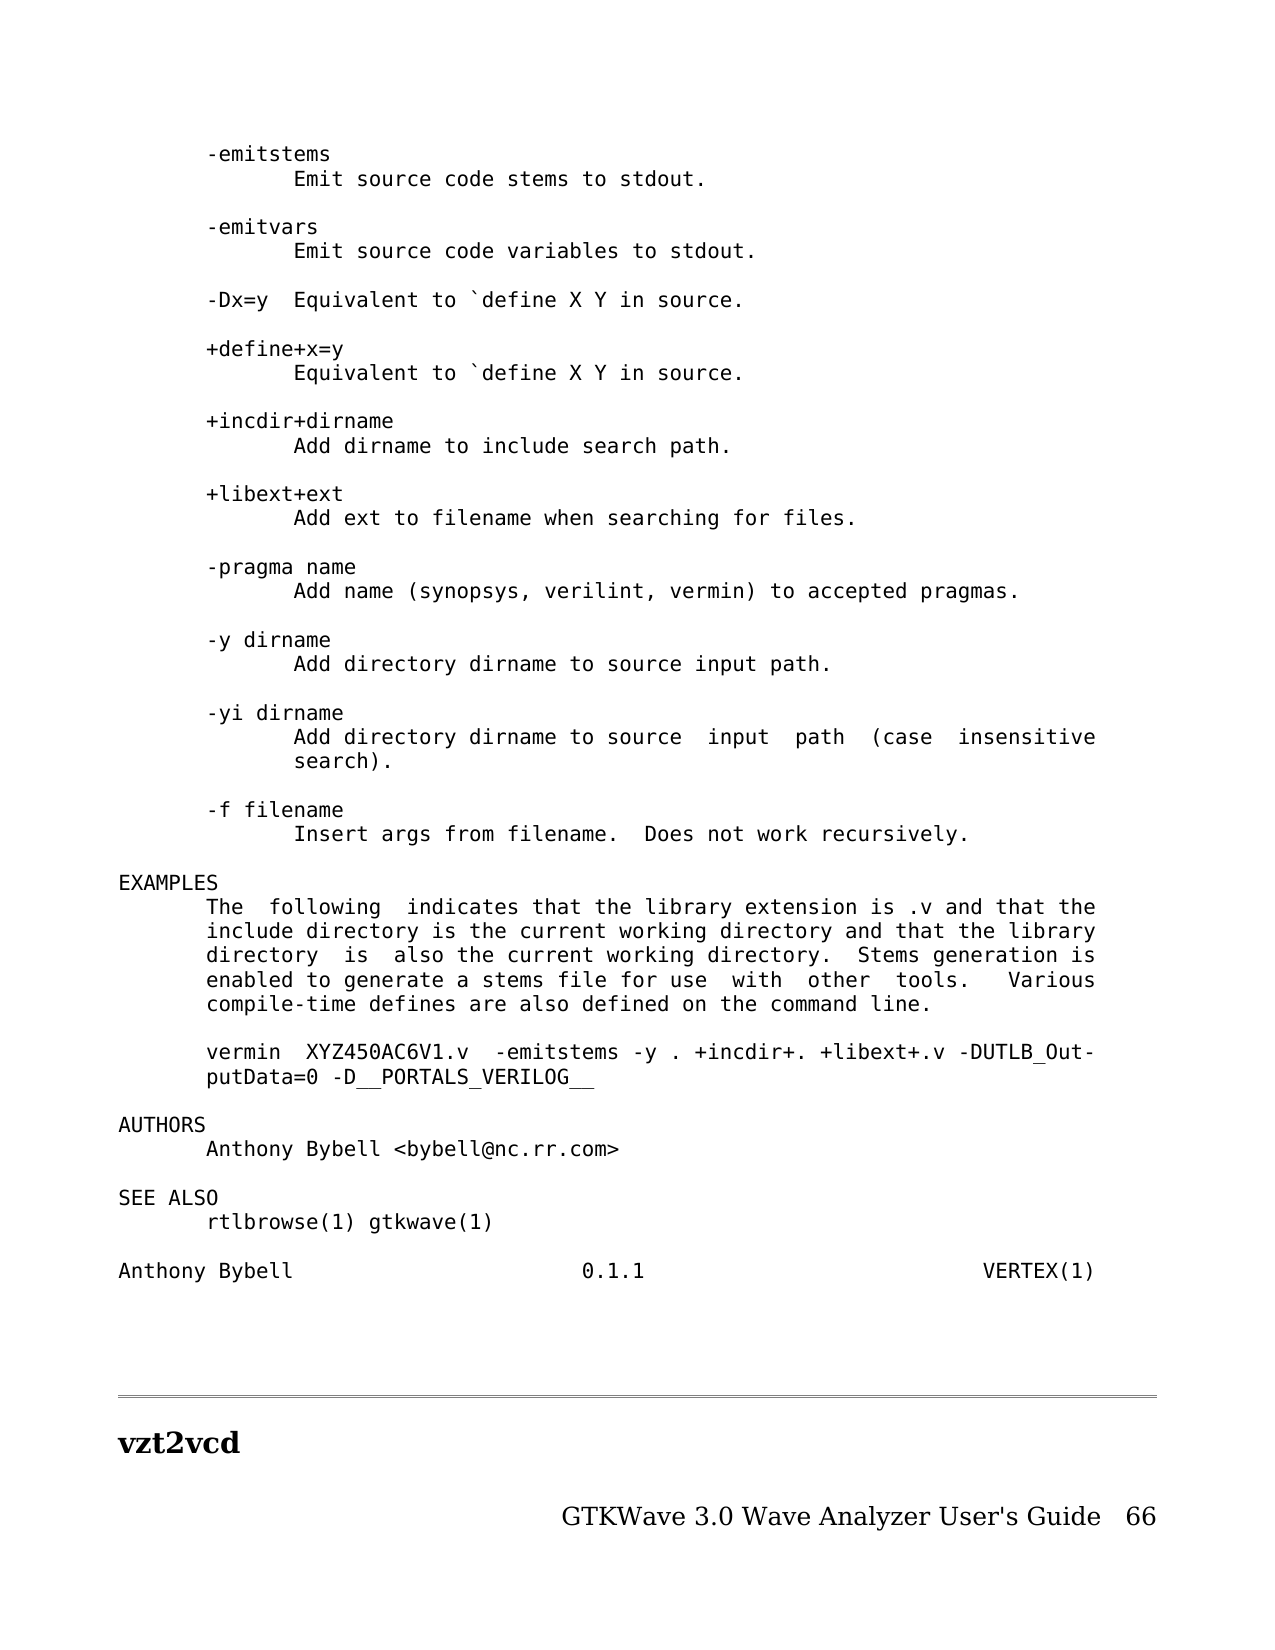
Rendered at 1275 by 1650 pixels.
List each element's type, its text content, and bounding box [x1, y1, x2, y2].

text -f filename [118, 798, 1157, 822]
text Emit source code stems to stdout. [118, 167, 1157, 191]
text Emit source code variables to stdout. [118, 239, 1157, 264]
text vzt2vcd [118, 1427, 1157, 1461]
text Add ext to filename when searching for files. [118, 506, 1157, 531]
text Equivalent to `define X Y in source. [118, 361, 1157, 385]
text compile-time defines are also defined on the command line. [118, 992, 1157, 1016]
text -Dx=y Equivalent to `define X Y in source. [118, 288, 1157, 312]
text The following indicates that the library extension is .v and that the [118, 895, 1157, 919]
text -emitvars [118, 215, 1157, 239]
text include directory is the current working directory and that the library [118, 919, 1157, 943]
text EXAMPLES [118, 871, 1157, 895]
text Anthony Bybell <bybell@nc.rr.com> [118, 1137, 1157, 1162]
text -pragma name [118, 555, 1157, 579]
text directory is also the current working directory. Stems generation is [118, 943, 1157, 968]
text -emitstems [118, 142, 1157, 167]
text search). [118, 749, 1157, 773]
text Add directory dirname to source input path (case insensitive [118, 725, 1157, 749]
text +libext+ext [118, 482, 1157, 506]
text Insert args from filename. Does not work recursively. [118, 822, 1157, 846]
text Add dirname to include search path. [118, 434, 1157, 458]
text -y dirname [118, 628, 1157, 652]
text Add directory dirname to source input path. [118, 652, 1157, 676]
text +incdir+dirname [118, 409, 1157, 434]
text Add name (synopsys, verilint, vermin) to accepted pragmas. [118, 579, 1157, 603]
text +define+x=y [118, 337, 1157, 361]
text -yi dirname [118, 701, 1157, 725]
text AUTHORS [118, 1113, 1157, 1137]
text enabled to generate a stems file for use with other tools. Various [118, 968, 1157, 992]
text SEE ALSO [118, 1186, 1157, 1210]
text vermin XYZ450AC6V1.v -emitstems -y . +incdir+. +libext+.v -DUTLB_Out- [118, 1040, 1157, 1065]
text putData=0 -D__PORTALS_VERILOG__ [118, 1065, 1157, 1089]
text rtlbrowse(1) gtkwave(1) [118, 1210, 1157, 1234]
text Anthony Bybell 0.1.1 VERTEX(1) [118, 1259, 1157, 1283]
